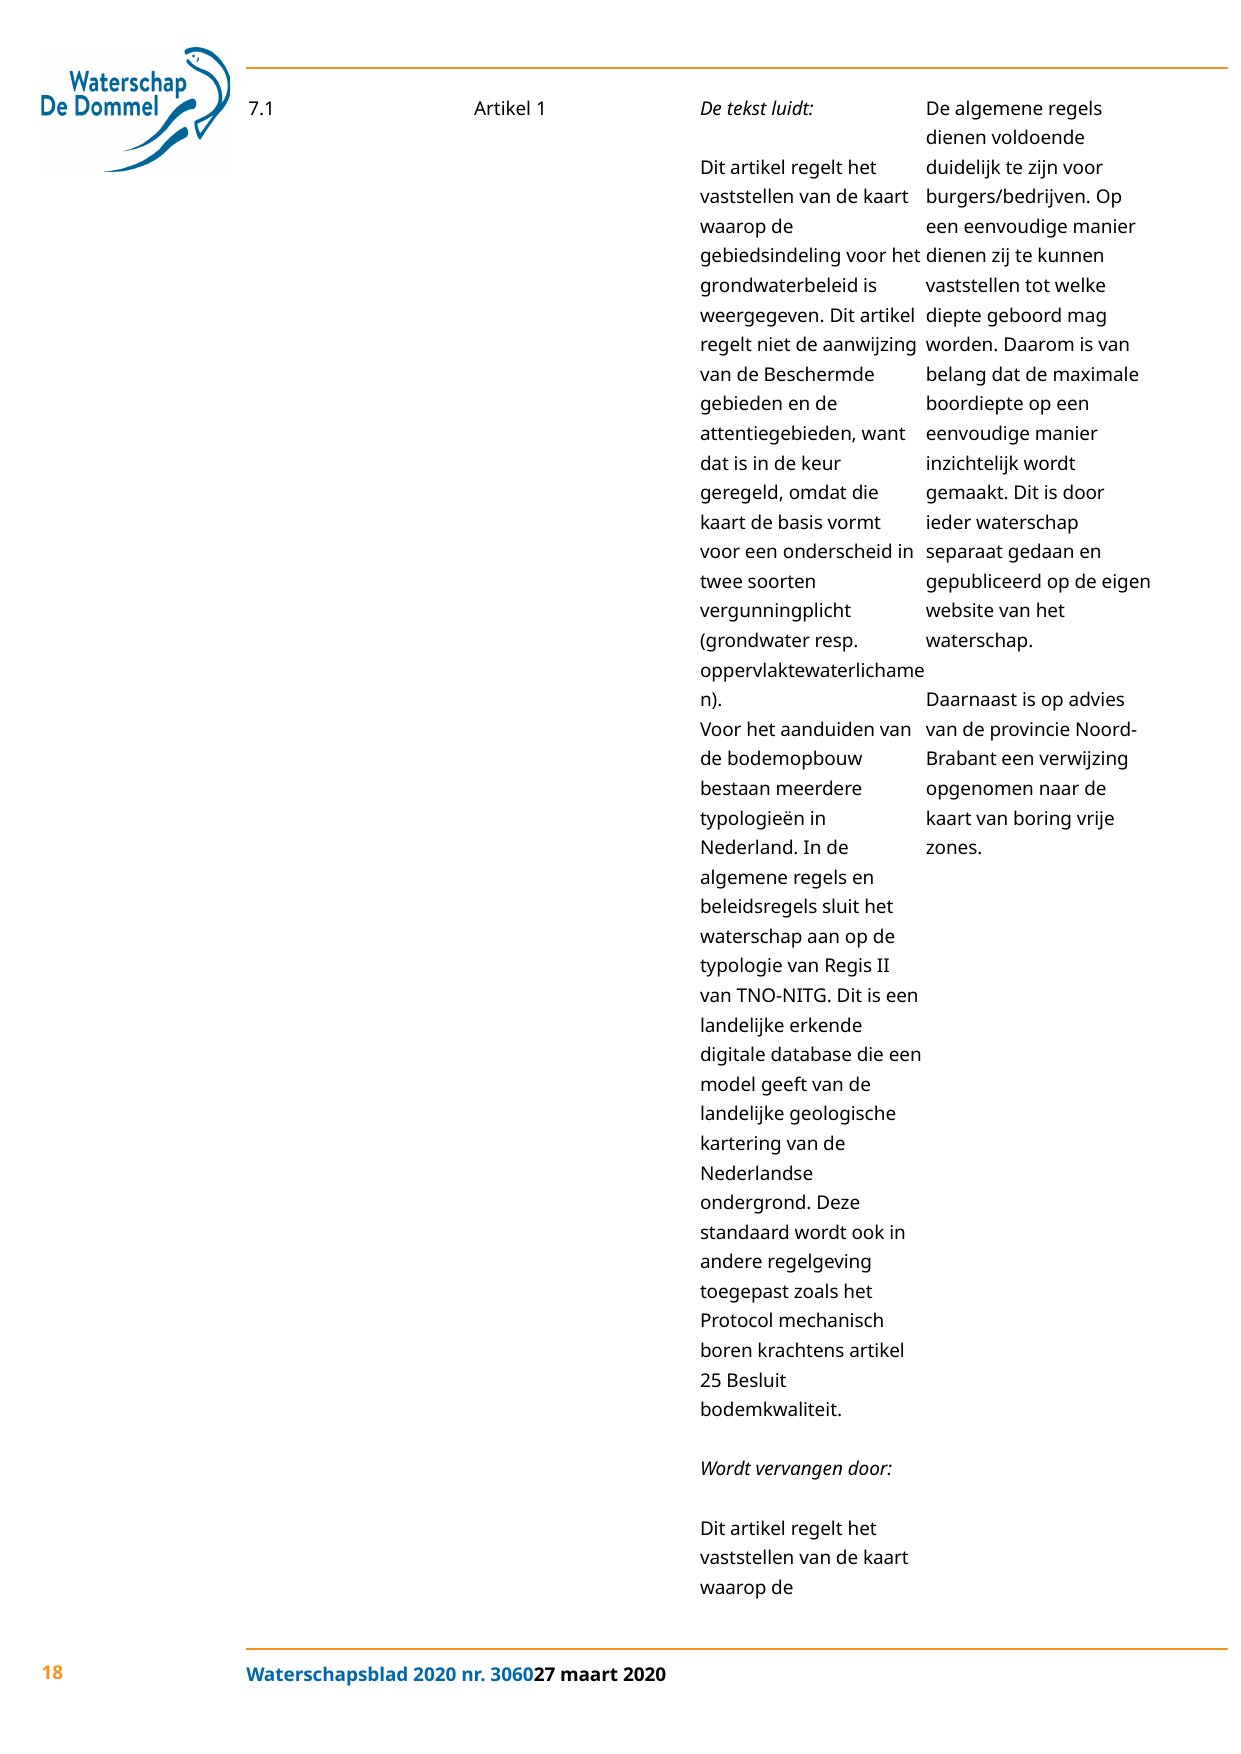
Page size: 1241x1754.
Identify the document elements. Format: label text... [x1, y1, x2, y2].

picture [204, 47, 231, 76]
table_cell De tekst luidt: Dit artikel regelt het vaststellen van de kaart waarop de gebiedsindeling voor het grondwaterbeleid is weergegeven. Dit artikel regelt niet de aanwijzing van de Beschermde gebieden en de attentiegebieden, want dat is in de keur geregeld, omdat die kaart de basis vormt voor een onderscheid in twee soorten vergunningplicht (grondwater resp. oppervlaktewaterlichamen). Voor het aanduiden van de bodemopbouw bestaan meerdere typologieën in Nederland. In de algemene regels en beleidsregels sluit het waterschap aan op de typologie van Regis II van TNO-NITG. Dit is een landelijke erkende digitale database die een model geeft van de landelijke geologische kartering van de Nederlandse ondergrond. Deze standaard wordt ook in andere regelgeving toegepast zoals het Protocol mechanisch boren krachtens artikel 25 Besluit bodemkwaliteit. Wordt vervangen door: Dit artikel regelt het vaststellen van de kaart waarop de [700, 95, 926, 1600]
picture [45, 99, 51, 111]
picture [41, 47, 231, 172]
table_cell De algemene regels dienen voldoende duidelijk te zijn voor burgers/bedrijven. Op een eenvoudige manier dienen zij te kunnen vaststellen tot welke diepte geboord mag worden. Daarom is van belang dat de maximale boordiepte op een eenvoudige manier inzichtelijk wordt gemaakt. Dit is door ieder waterschap separaat gedaan en gepubliceerd op de eigen website van het waterschap. Daarnaast is op advies van de provincie Noord-Brabant een verwijzing opgenomen naar de kaart van boring vrije zones. [926, 95, 1152, 1600]
table_cell Artikel 1 [474, 95, 700, 1600]
table_cell 7.1 [248, 95, 474, 1600]
picture [198, 118, 210, 131]
